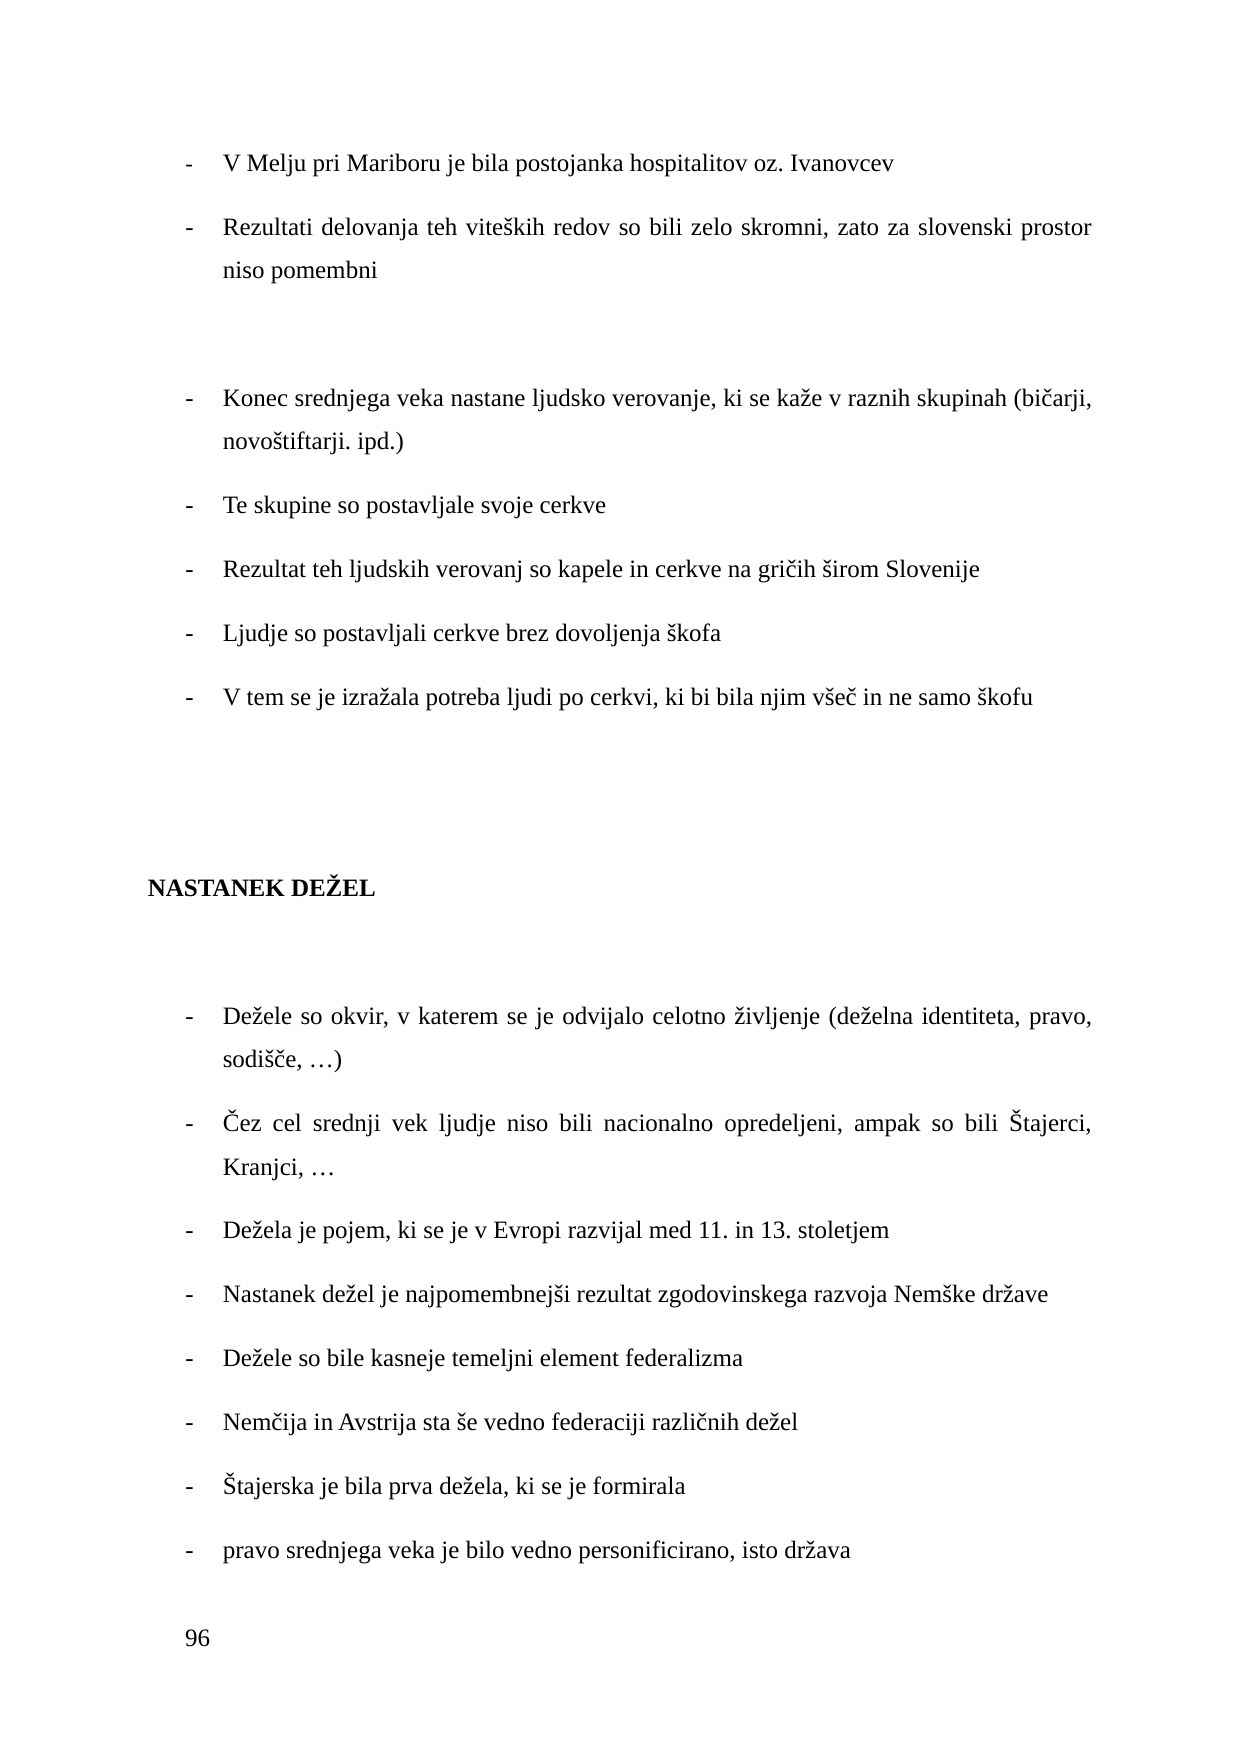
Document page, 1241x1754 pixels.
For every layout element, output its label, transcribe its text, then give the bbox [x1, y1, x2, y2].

list Dežela je pojem, ki se je v Evropi razvijal med 11. in 13. stoletjem [185, 1216, 1093, 1244]
list pravo srednjega veka je bilo vedno personificirano, isto država [185, 1535, 1093, 1564]
list Nastanek dežel je najpomembnejši rezultat zgodovinskega razvoja Nemške države [185, 1279, 1093, 1308]
list V Melju pri Mariboru je bila postojanka hospitalitov oz. Ivanovcev [185, 148, 1093, 176]
list Dežele so okvir, v katerem se je odvijalo celotno življenje (deželna identiteta, pravo, sodišče, …) [185, 1001, 1093, 1073]
list Te skupine so postavljale svoje cerkve [185, 490, 1093, 518]
list Rezultat teh ljudskih verovanj so kapele in cerkve na gričih širom Slovenije [185, 554, 1093, 582]
list Rezultati delovanja teh viteških redov so bili zelo skromni, zato za slovenski prostor niso pomembni [185, 212, 1093, 283]
list Štajerska je bila prva dežela, ki se je formirala [185, 1471, 1093, 1500]
list NASTANEK DEŽEL [148, 873, 1093, 902]
list Čez cel srednji vek ljudje niso bili nacionalno opredeljeni, ampak so bili Štajerci, Kranjci, … [185, 1108, 1093, 1180]
list Ljudje so postavljali cerkve brez dovoljenja škofa [185, 618, 1093, 646]
list V tem se je izražala potreba ljudi po cerkvi, ki bi bila njim všeč in ne samo škofu [185, 682, 1093, 710]
list Nemčija in Avstrija sta še vedno federaciji različnih dežel [185, 1407, 1093, 1436]
list Konec srednjega veka nastane ljudsko verovanje, ki se kaže v raznih skupinah (bičarji, novoštiftarji. ipd.) [185, 383, 1093, 454]
list Dežele so bile kasneje temeljni element federalizma [185, 1343, 1093, 1372]
